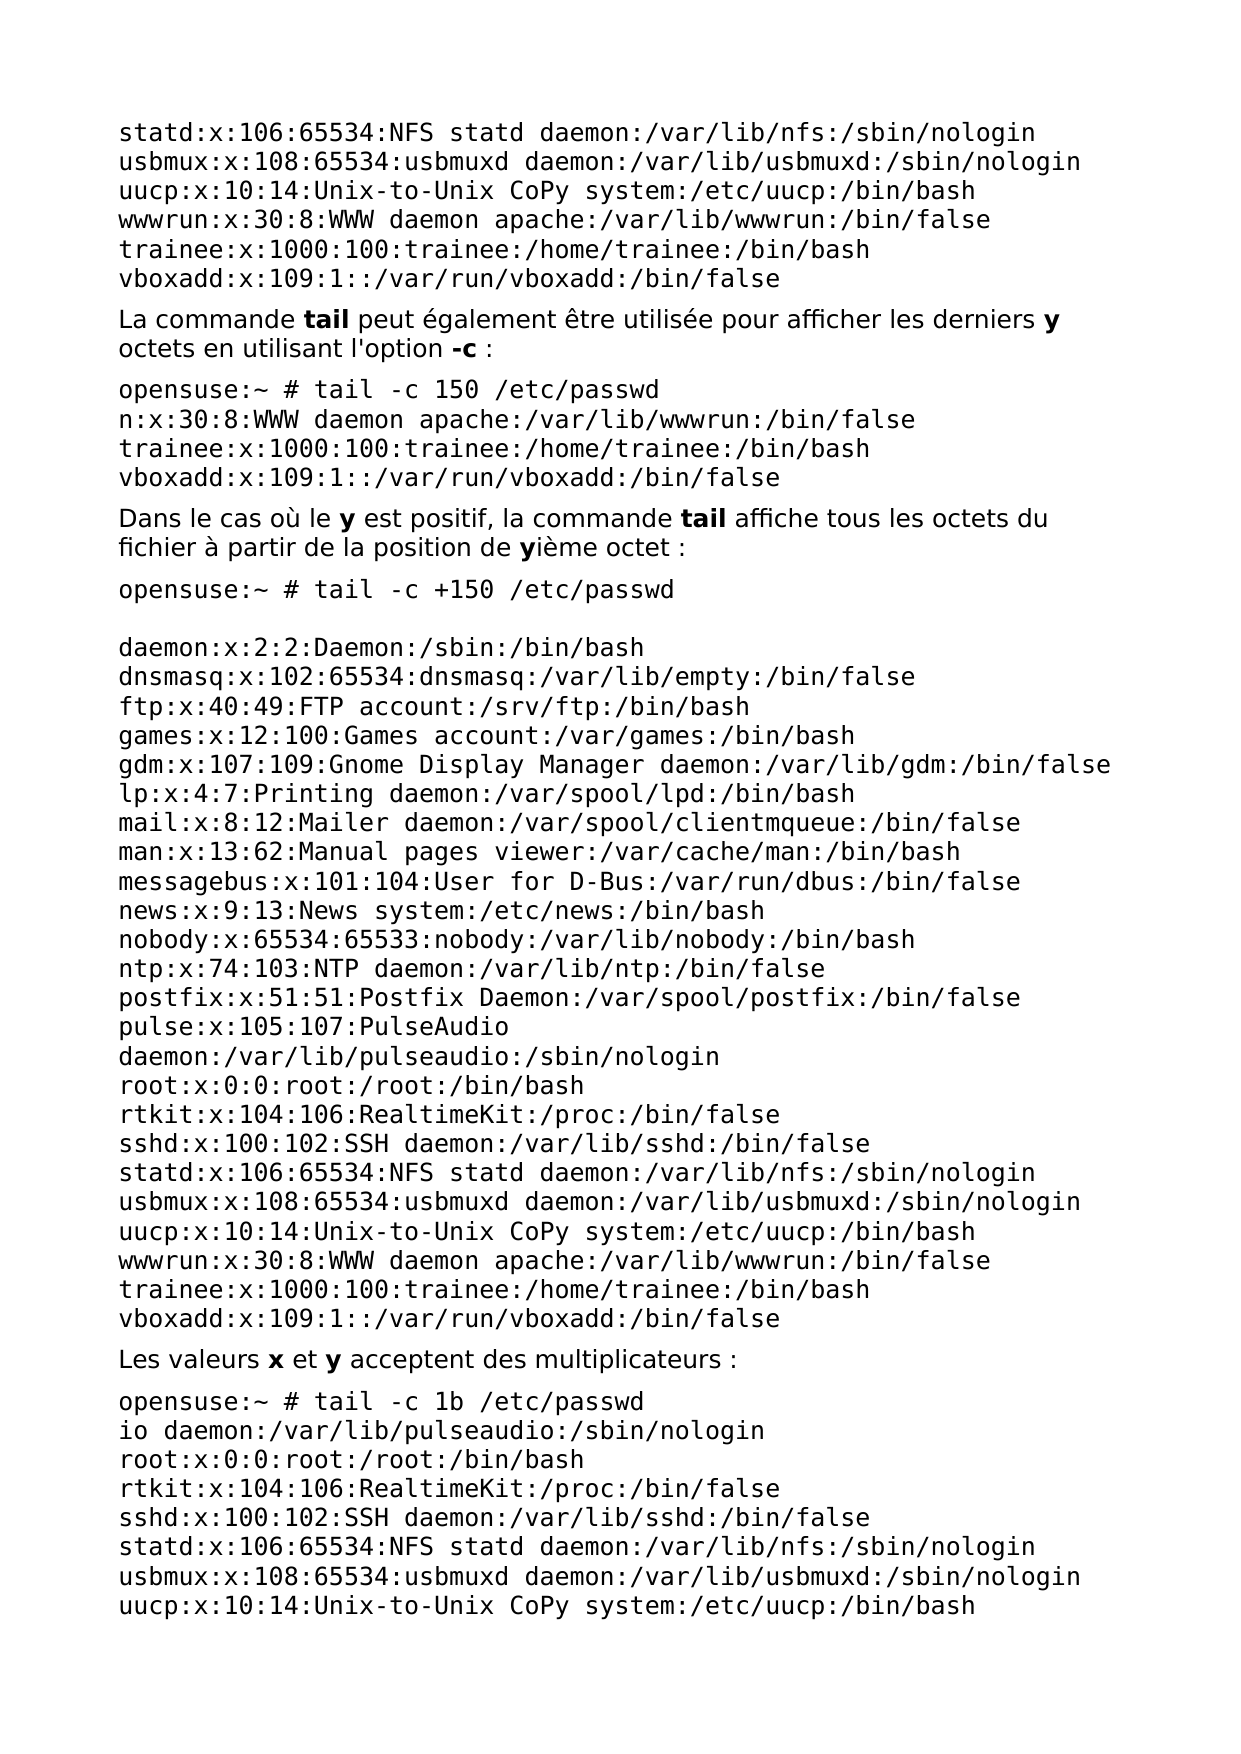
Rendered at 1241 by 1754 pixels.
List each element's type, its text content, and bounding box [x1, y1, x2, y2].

text La commande tail peut également être utilisée pour afficher les derniers y octets en utilisant l'option -c : [118, 305, 1122, 363]
text opensuse:~ # tail -c +150 /etc/passwd daemon:x:2:2:Daemon:/sbin:/bin/bash dnsmasq:x:102:65534:dnsmasq:/var/lib/empty:/bin/false ftp:x:40:49:FTP account:/srv/ftp:/bin/bash games:x:12:100:Games account:/var/games:/bin/bash gdm:x:107:109:Gnome Display Manager daemon:/var/lib/gdm:/bin/false lp:x:4:7:Printing daemon:/var/spool/lpd:/bin/bash mail:x:8:12:Mailer daemon:/var/spool/clientmqueue:/bin/false man:x:13:62:Manual pages viewer:/var/cache/man:/bin/bash messagebus:x:101:104:User for D-Bus:/var/run/dbus:/bin/false news:x:9:13:News system:/etc/news:/bin/bash nobody:x:65534:65533:nobody:/var/lib/nobody:/bin/bash ntp:x:74:103:NTP daemon:/var/lib/ntp:/bin/false postfix:x:51:51:Postfix Daemon:/var/spool/postfix:/bin/false pulse:x:105:107:PulseAudio daemon:/var/lib/pulseaudio:/sbin/nologin root:x:0:0:root:/root:/bin/bash rtkit:x:104:106:RealtimeKit:/proc:/bin/false sshd:x:100:102:SSH daemon:/var/lib/sshd:/bin/false statd:x:106:65534:NFS statd daemon:/var/lib/nfs:/sbin/nologin usbmux:x:108:65534:usbmuxd daemon:/var/lib/usbmuxd:/sbin/nologin uucp:x:10:14:Unix-to-Unix CoPy system:/etc/uucp:/bin/bash wwwrun:x:30:8:WWW daemon apache:/var/lib/wwwrun:/bin/false trainee:x:1000:100:trainee:/home/trainee:/bin/bash vboxadd:x:109:1::/var/run/vboxadd:/bin/false [118, 575, 1122, 1333]
text Dans le cas où le y est positif, la commande tail affiche tous les octets du fichier à partir de la position de yième octet : [118, 504, 1122, 562]
text opensuse:~ # tail -c 150 /etc/passwd n:x:30:8:WWW daemon apache:/var/lib/wwwrun:/bin/false trainee:x:1000:100:trainee:/home/trainee:/bin/bash vboxadd:x:109:1::/var/run/vboxadd:/bin/false [118, 376, 1122, 492]
text statd:x:106:65534:NFS statd daemon:/var/lib/nfs:/sbin/nologin usbmux:x:108:65534:usbmuxd daemon:/var/lib/usbmuxd:/sbin/nologin uucp:x:10:14:Unix-to-Unix CoPy system:/etc/uucp:/bin/bash wwwrun:x:30:8:WWW daemon apache:/var/lib/wwwrun:/bin/false trainee:x:1000:100:trainee:/home/trainee:/bin/bash vboxadd:x:109:1::/var/run/vboxadd:/bin/false [118, 118, 1122, 293]
text opensuse:~ # tail -c 1b /etc/passwd io daemon:/var/lib/pulseaudio:/sbin/nologin root:x:0:0:root:/root:/bin/bash rtkit:x:104:106:RealtimeKit:/proc:/bin/false sshd:x:100:102:SSH daemon:/var/lib/sshd:/bin/false statd:x:106:65534:NFS statd daemon:/var/lib/nfs:/sbin/nologin usbmux:x:108:65534:usbmuxd daemon:/var/lib/usbmuxd:/sbin/nologin uucp:x:10:14:Unix-to-Unix CoPy system:/etc/uucp:/bin/bash [118, 1387, 1122, 1620]
text Les valeurs x et y acceptent des multiplicateurs : [118, 1345, 1122, 1374]
